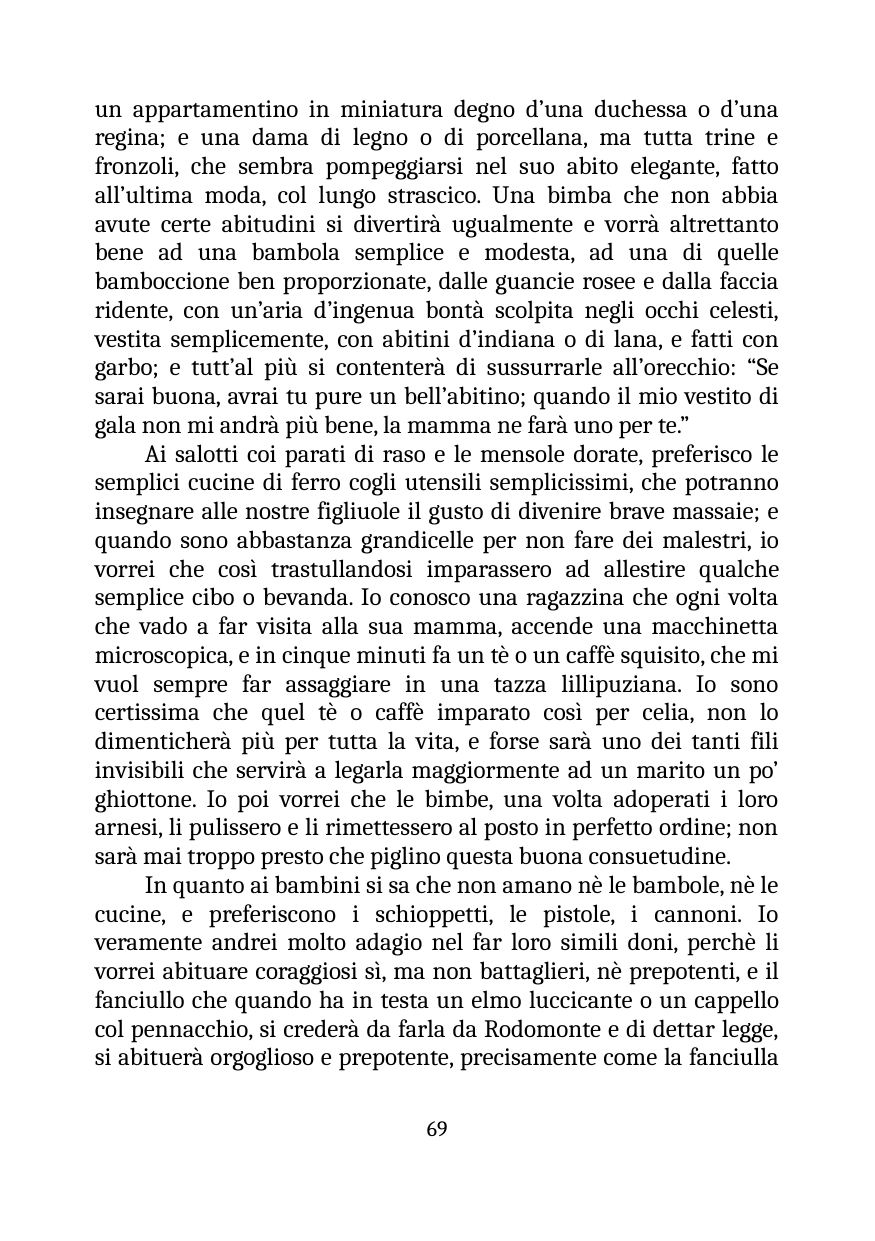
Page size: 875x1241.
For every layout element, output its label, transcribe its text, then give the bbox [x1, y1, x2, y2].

text un appartamentino in miniatura degno d’una duchessa o d’una regina; e una dama di legno o di porcellana, ma tutta trine e fronzoli, che sembra pompeggiarsi nel suo abito elegante, fatto all’ultima moda, col lungo strascico. Una bimba che non abbia avute certe abitudini si divertirà ugualmente e vorrà altrettanto bene ad una bambola semplice e modesta, ad una di quelle bamboccione ben proporzionate, dalle guancie rosee e dalla faccia ridente, con un’aria d’ingenua bontà scolpita negli occhi celesti, vestita semplicemente, con abitini d’indiana o di lana, e fatti con garbo; e tutt’al più si contenterà di sussurrarle all’orecchio: “Se sarai buona, avrai tu pure un bell’abitino; quando il mio vestito di gala non mi andrà più bene, la mamma ne farà uno per te.” [94, 94, 779, 439]
text In quanto ai bambini si sa che non amano nè le bambole, nè le cucine, e preferiscono i schioppetti, le pistole, i cannoni. Io veramente andrei molto adagio nel far loro simili doni, perchè li vorrei abituare coraggiosi sì, ma non battaglieri, nè prepotenti, e il fanciullo che quando ha in testa un elmo luccicante o un cappello col pennacchio, si crederà da farla da Rodomonte e di dettar legge, si abituerà orgoglioso e prepotente, precisamente come la fanciulla [94, 871, 779, 1072]
text Ai salotti coi parati di raso e le mensole dorate, preferisco le semplici cucine di ferro cogli utensili semplicissimi, che potranno insegnare alle nostre figliuole il gusto di divenire brave massaie; e quando sono abbastanza grandicelle per non fare dei malestri, io vorrei che così trastullandosi imparassero ad allestire qualche semplice cibo o bevanda. Io conosco una ragazzina che ogni volta che vado a far visita alla sua mamma, accende una macchinetta microscopica, e in cinque minuti fa un tè o un caffè squisito, che mi vuol sempre far assaggiare in una tazza lillipuziana. Io sono certissima che quel tè o caffè imparato così per celia, non lo dimenticherà più per tutta la vita, e forse sarà uno dei tanti fili invisibili che servirà a legarla maggiormente ad un marito un po’ ghiottone. Io poi vorrei che le bimbe, una volta adoperati i loro arnesi, li pulissero e li rimettessero al posto in perfetto ordine; non sarà mai troppo presto che piglino questa buona consuetudine. [94, 439, 779, 871]
